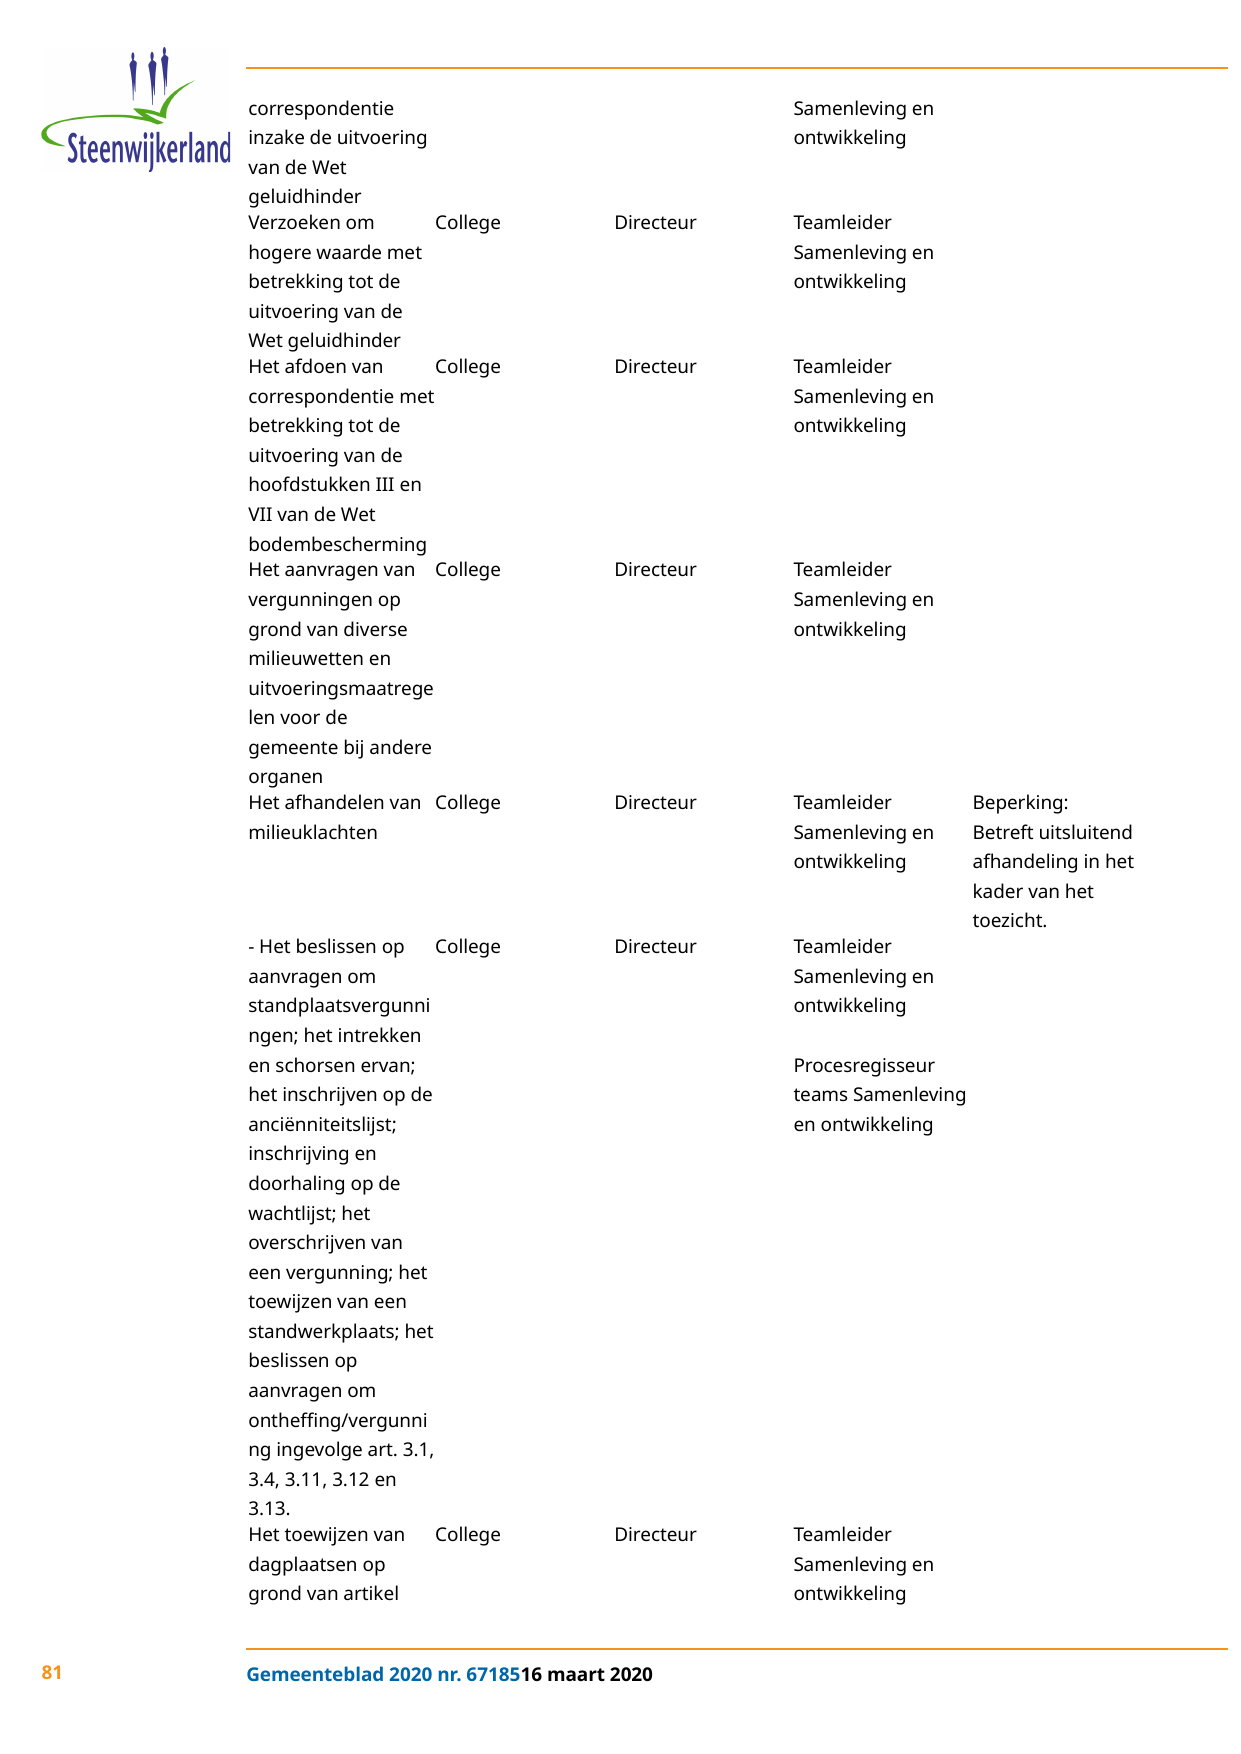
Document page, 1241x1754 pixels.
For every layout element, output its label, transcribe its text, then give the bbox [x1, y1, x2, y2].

table_cell Beperking: Betreft uitsluitend afhandeling in het kader van het toezicht. [973, 789, 1152, 933]
table_cell College [435, 557, 614, 789]
table_cell College [435, 353, 614, 557]
table_cell Samenleving en ontwikkeling [793, 95, 972, 209]
table_cell Teamleider Samenleving en ontwikkeling Procesregisseur teams Samenleving en ontwikkeling [793, 934, 972, 1521]
table_cell - Het beslissen op aanvragen om standplaatsvergunningen; het intrekken en schorsen ervan; het inschrijven op de anciënniteitslijst; inschrijving en doorhaling op de wachtlijst; het overschrijven van een vergunning; het toewijzen van een standwerkplaats; het beslissen op aanvragen om ontheffing/vergunning ingevolge art. 3.1, 3.4, 3.11, 3.12 en 3.13. [248, 934, 435, 1521]
table_cell [435, 95, 614, 209]
table_cell Het afhandelen van milieuklachten [248, 789, 435, 933]
table_cell [614, 95, 793, 209]
table_cell Teamleider Samenleving en ontwikkeling [793, 789, 972, 933]
table_cell [973, 557, 1152, 789]
table_cell correspondentie inzake de uitvoering van de Wet geluidhinder [248, 95, 435, 209]
table_cell Directeur [614, 789, 793, 933]
table_cell [973, 934, 1152, 1521]
table_cell Het afdoen van correspondentie met betrekking tot de uitvoering van de hoofdstukken III en VII van de Wet bodembescherming [248, 353, 435, 557]
table_cell Het toewijzen van dagplaatsen op grond van artikel [248, 1521, 435, 1606]
table_cell College [435, 789, 614, 933]
table_cell Directeur [614, 1521, 793, 1606]
table_cell [973, 95, 1152, 209]
picture [41, 47, 231, 172]
table_cell Directeur [614, 353, 793, 557]
table_cell [973, 209, 1152, 353]
table_cell Directeur [614, 209, 793, 353]
table_cell Teamleider Samenleving en ontwikkeling [793, 557, 972, 789]
table_cell Directeur [614, 934, 793, 1521]
table_cell [973, 353, 1152, 557]
table_cell Verzoeken om hogere waarde met betrekking tot de uitvoering van de Wet geluidhinder [248, 209, 435, 353]
table_cell College [435, 934, 614, 1521]
table_cell College [435, 1521, 614, 1606]
table_cell [973, 1521, 1152, 1606]
table_cell Directeur [614, 557, 793, 789]
table_cell Teamleider Samenleving en ontwikkeling [793, 353, 972, 557]
table_cell Teamleider Samenleving en ontwikkeling [793, 209, 972, 353]
table_cell College [435, 209, 614, 353]
table_cell Het aanvragen van vergunningen op grond van diverse milieuwetten en uitvoeringsmaatregelen voor de gemeente bij andere organen [248, 557, 435, 789]
table_cell Teamleider Samenleving en ontwikkeling [793, 1521, 972, 1606]
